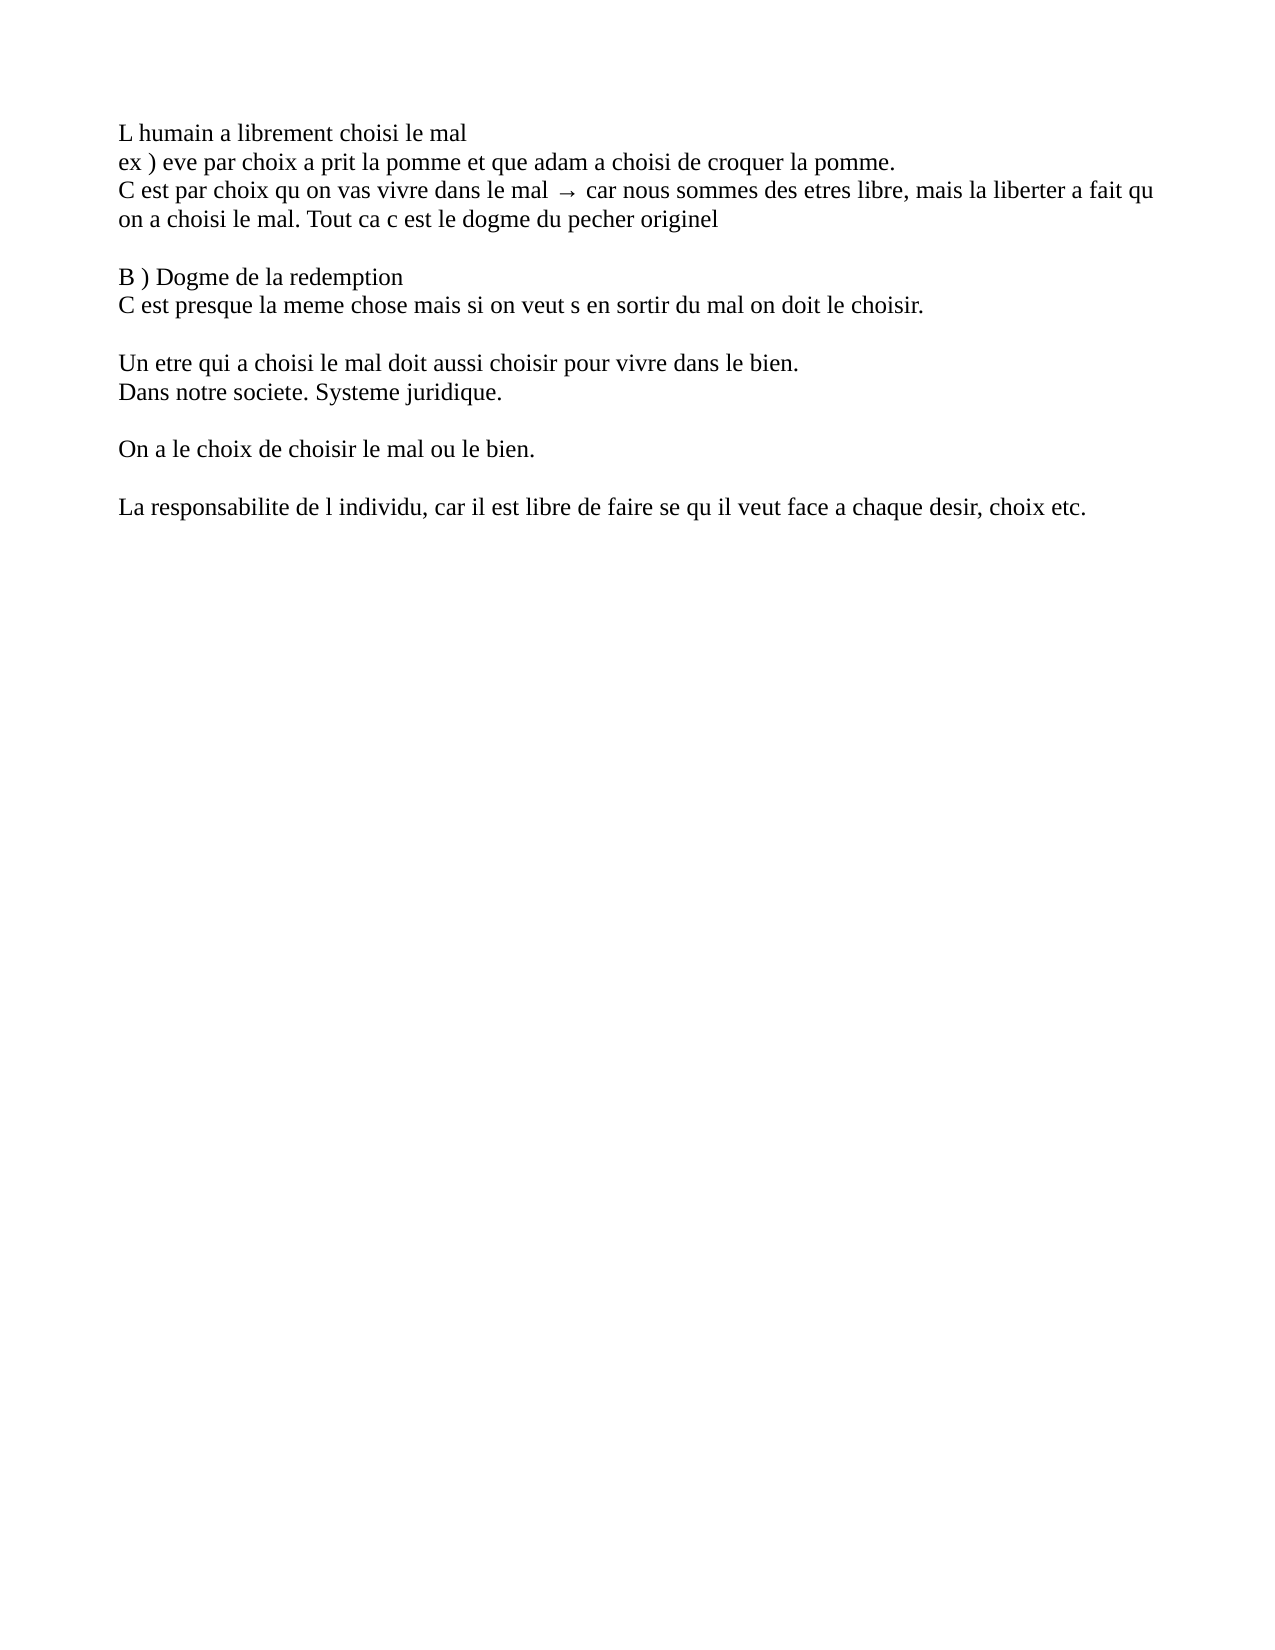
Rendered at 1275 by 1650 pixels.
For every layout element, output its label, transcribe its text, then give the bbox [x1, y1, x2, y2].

text C est par choix qu on vas vivre dans le mal → car nous sommes des etres libre, mais la liberter a fait qu on a choisi le mal. Tout ca c est le dogme du pecher originel [118, 176, 1157, 233]
text Un etre qui a choisi le mal doit aussi choisir pour vivre dans le bien. [118, 348, 1157, 377]
text ex ) eve par choix a prit la pomme et que adam a choisi de croquer la pomme. [118, 147, 1157, 176]
text L humain a librement choisi le mal [118, 118, 1157, 147]
text B ) Dogme de la redemption [118, 262, 1157, 291]
text La responsabilite de l individu, car il est libre de faire se qu il veut face a chaque desir, choix etc. [118, 492, 1157, 521]
text C est presque la meme chose mais si on veut s en sortir du mal on doit le choisir. [118, 291, 1157, 319]
text Dans notre societe. Systeme juridique. [118, 377, 1157, 406]
text On a le choix de choisir le mal ou le bien. [118, 434, 1157, 463]
